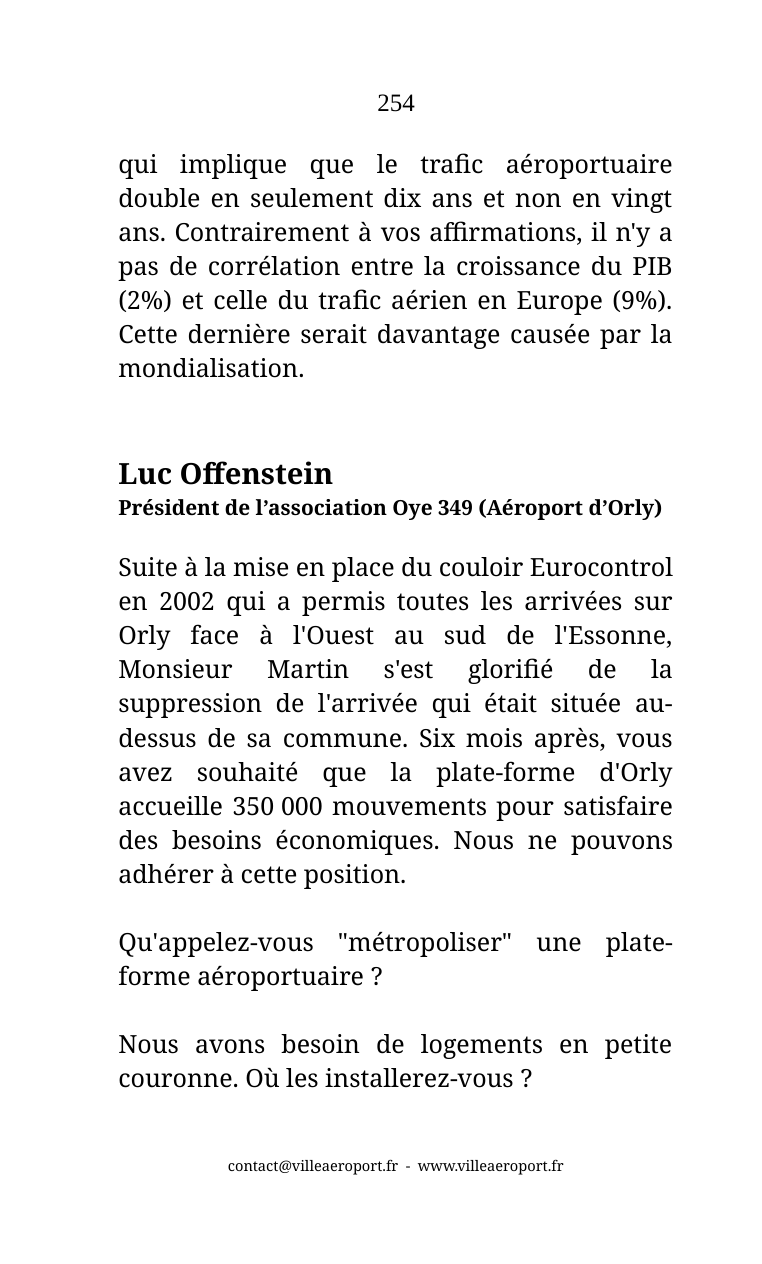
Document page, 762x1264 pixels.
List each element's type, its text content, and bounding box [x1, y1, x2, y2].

text Luc Offenstein Président de l’association Oye 349 (Aéroport d’Orly) [118, 453, 673, 521]
text Suite à la mise en place du couloir Eurocontrol en 2002 qui a permis toutes les arrivées sur Orly face à l'Ouest au sud de l'Essonne, Monsieur Martin s'est glorifié de la suppression de l'arrivée qui était située au-dessus de sa commune. Six mois après, vous avez souhaité que la plate-forme d'Orly accueille 350 000 mouvements pour satisfaire des besoins économiques. Nous ne pouvons adhérer à cette position. [118, 550, 673, 891]
text Nous avons besoin de logements en petite couronne. Où les installerez-vous ? [118, 1027, 673, 1095]
text Qu'appelez-vous "métropoliser" une plate-forme aéroportuaire ? [118, 924, 673, 993]
text qui implique que le trafic aéroportuaire double en seulement dix ans et non en vingt ans. Contrairement à vos affirmations, il n'y a pas de corrélation entre la croissance du PIB (2%) et celle du trafic aérien en Europe (9%). Cette dernière serait davantage causée par la mondialisation. [118, 147, 673, 385]
